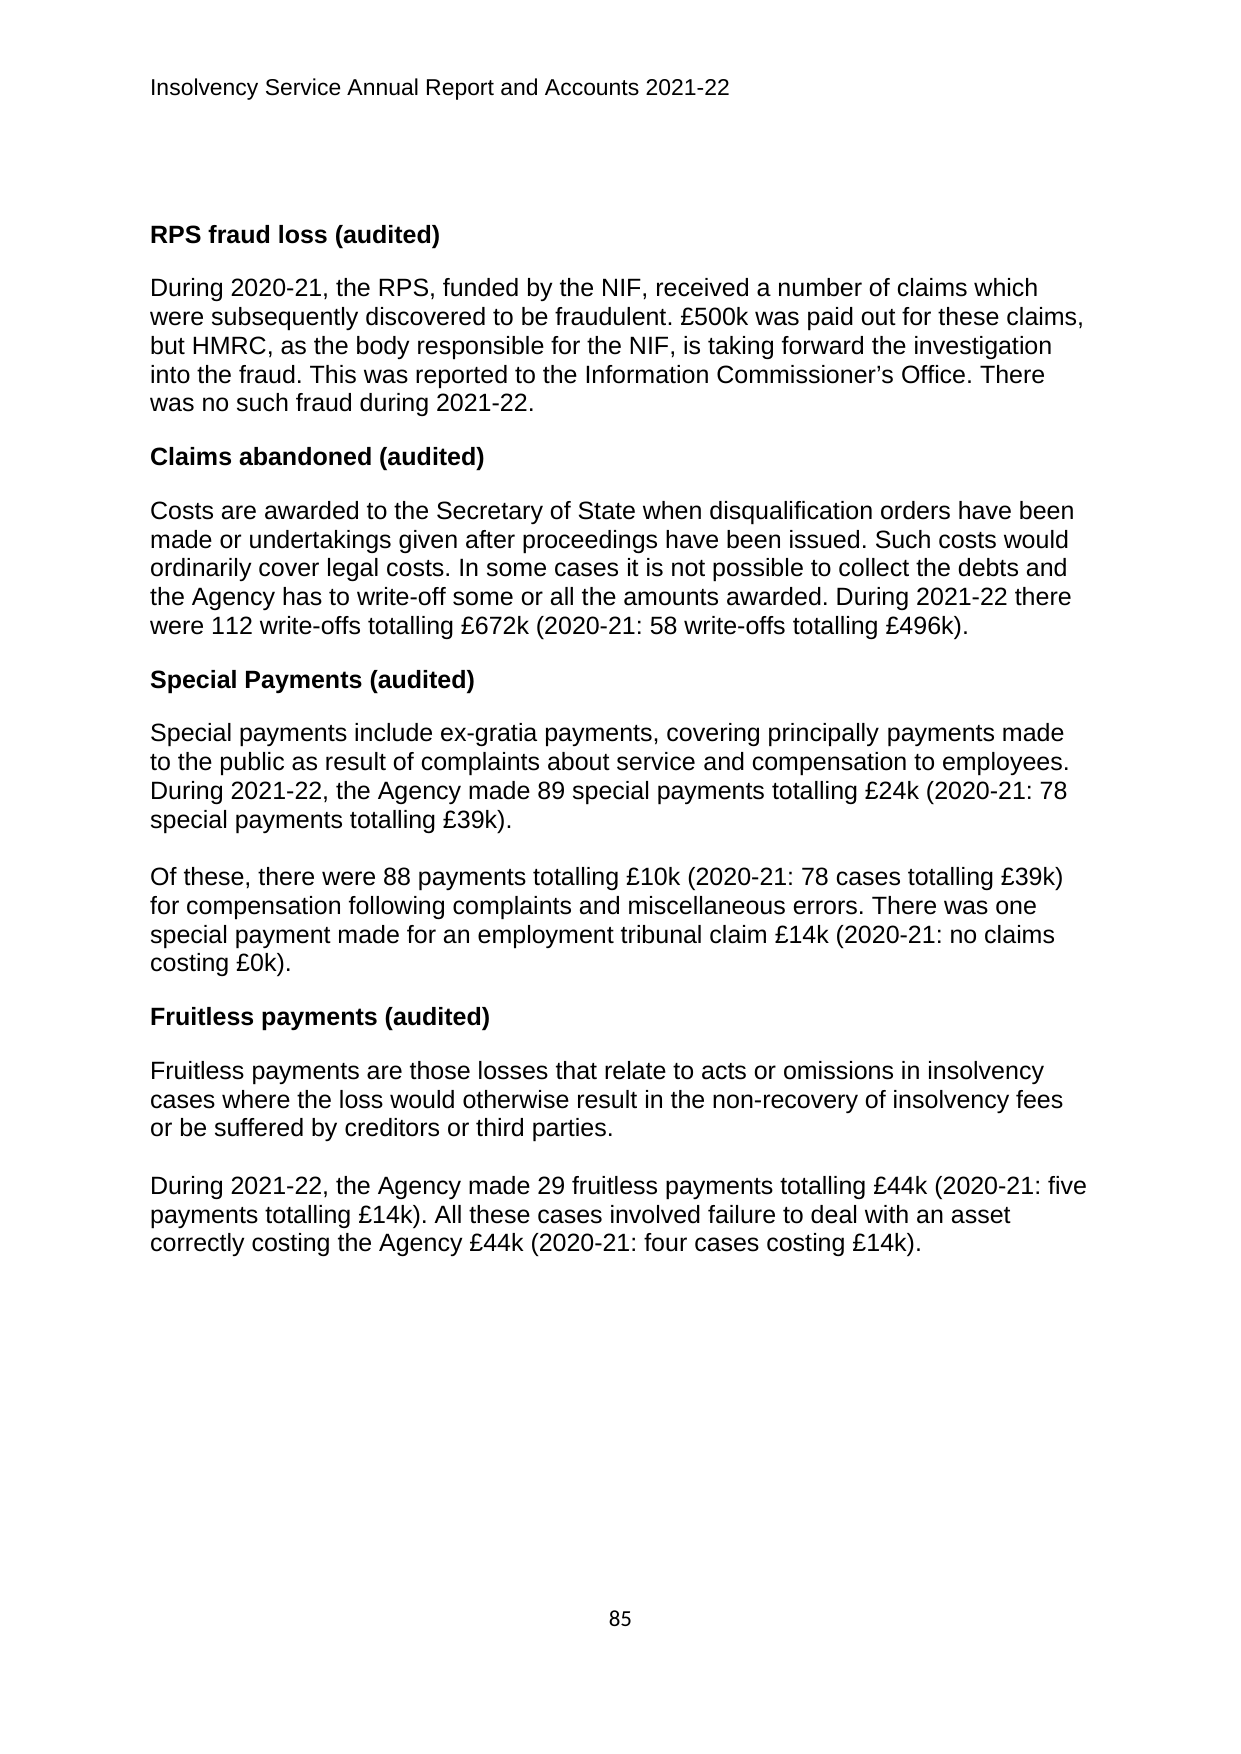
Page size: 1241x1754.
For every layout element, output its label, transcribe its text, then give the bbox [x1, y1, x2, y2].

text During 2021-22, the Agency made 29 fruitless payments totalling £44k (2020-21: five payments totalling £14k). All these cases involved failure to deal with an asset correctly costing the Agency £44k (2020-21: four cases costing £14k). [150, 1171, 1090, 1257]
subtitle RPS fraud loss (audited) [150, 220, 1090, 248]
text During 2020-21, the RPS, funded by the NIF, received a number of claims which were subsequently discovered to be fraudulent. £500k was paid out for these claims, but HMRC, as the body responsible for the NIF, is taking forward the investigation into the fraud. This was reported to the Information Commissioner’s Office. There was no such fraud during 2021-22. [150, 273, 1090, 417]
subtitle Fruitless payments (audited) [150, 1002, 1090, 1031]
text Fruitless payments are those losses that relate to acts or omissions in insolvency cases where the loss would otherwise result in the non-recovery of insolvency fees or be suffered by creditors or third parties. [150, 1056, 1090, 1142]
text Special payments include ex-gratia payments, covering principally payments made to the public as result of complaints about service and compensation to employees. During 2021-22, the Agency made 89 special payments totalling £24k (2020-21: 78 special payments totalling £39k). [150, 718, 1090, 833]
subtitle Special Payments (audited) [150, 665, 1090, 693]
subtitle Claims abandoned (audited) [150, 442, 1090, 471]
text Costs are awarded to the Secretary of State when disqualification orders have been made or undertakings given after proceedings have been issued. Such costs would ordinarily cover legal costs. In some cases it is not possible to collect the debts and the Agency has to write-off some or all the amounts awarded. During 2021-22 there were 112 write-offs totalling £672k (2020-21: 58 write-offs totalling £496k). [150, 496, 1090, 640]
text Of these, there were 88 payments totalling £10k (2020-21: 78 cases totalling £39k) for compensation following complaints and miscellaneous errors. There was one special payment made for an employment tribunal claim £14k (2020-21: no claims costing £0k). [150, 862, 1090, 977]
